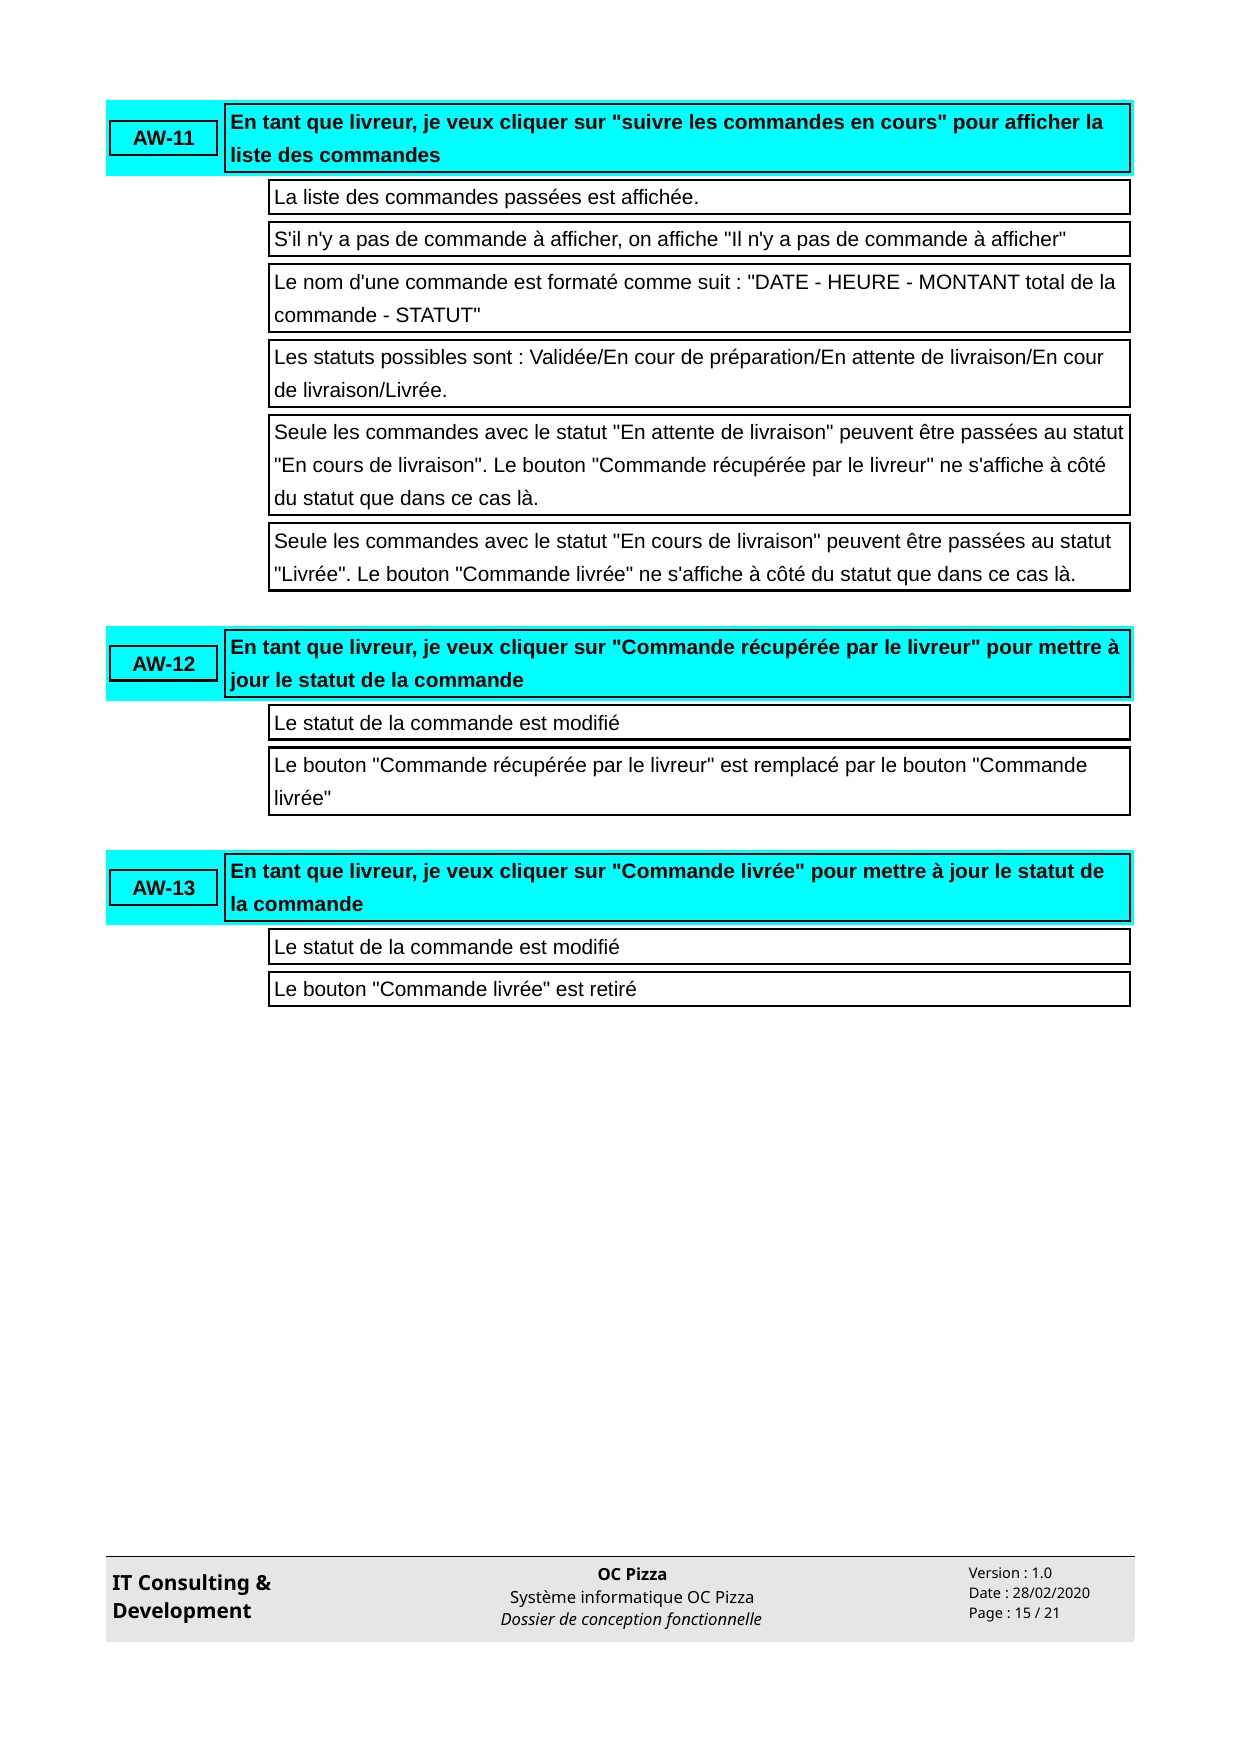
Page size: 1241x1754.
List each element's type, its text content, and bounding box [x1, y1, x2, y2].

table_cell Seule les commandes avec le statut "En cours de livraison" peuvent être passées au statut "Livrée". Le bouton "Commande livrée" ne s'affiche à côté du statut que dans ce cas là. [265, 519, 1134, 594]
table_header AW-11 [106, 100, 221, 176]
table_header En tant que livreur, je veux cliquer sur "Commande livrée" pour mettre à jour le statut de la commande [221, 850, 1134, 925]
table_cell Le bouton "Commande livrée" est retiré [265, 968, 1134, 1010]
table_cell Le nom d'une commande est formaté comme suit : "DATE - HEURE - MONTANT total de la commande - STATUT" [265, 260, 1134, 336]
table_cell Le statut de la commande est modifié [265, 701, 1134, 743]
table_cell [221, 176, 265, 218]
table_header En tant que livreur, je veux cliquer sur "Commande récupérée par le livreur" pour mettre à jour le statut de la commande [221, 626, 1134, 701]
table_cell [221, 336, 265, 411]
table_cell S'il n'y a pas de commande à afficher, on affiche "Il n'y a pas de commande à afficher" [265, 218, 1134, 260]
table_cell [221, 701, 265, 743]
table_cell Le bouton "Commande récupérée par le livreur" est remplacé par le bouton "Commande livrée" [265, 744, 1134, 819]
table_cell [106, 925, 221, 1010]
table_header AW-13 [106, 850, 221, 925]
table_cell [221, 519, 265, 594]
table_cell [221, 744, 265, 819]
table_cell [221, 968, 265, 1010]
table_cell La liste des commandes passées est affichée. [265, 176, 1134, 218]
table_cell [106, 701, 221, 819]
table_header En tant que livreur, je veux cliquer sur "suivre les commandes en cours" pour afficher la liste des commandes [221, 100, 1134, 176]
table_cell [221, 925, 265, 968]
table_cell Les statuts possibles sont : Validée/En cour de préparation/En attente de livraison/En cour de livraison/Livrée. [265, 336, 1134, 411]
table_cell [221, 411, 265, 519]
table_header AW-12 [106, 626, 221, 701]
table_cell Seule les commandes avec le statut "En attente de livraison" peuvent être passées au statut "En cours de livraison". Le bouton "Commande récupérée par le livreur" ne s'affiche à côté du statut que dans ce cas là. [265, 411, 1134, 519]
table_cell Le statut de la commande est modifié [265, 925, 1134, 968]
table_cell [221, 260, 265, 336]
table_cell [221, 218, 265, 260]
table_cell [106, 176, 221, 594]
